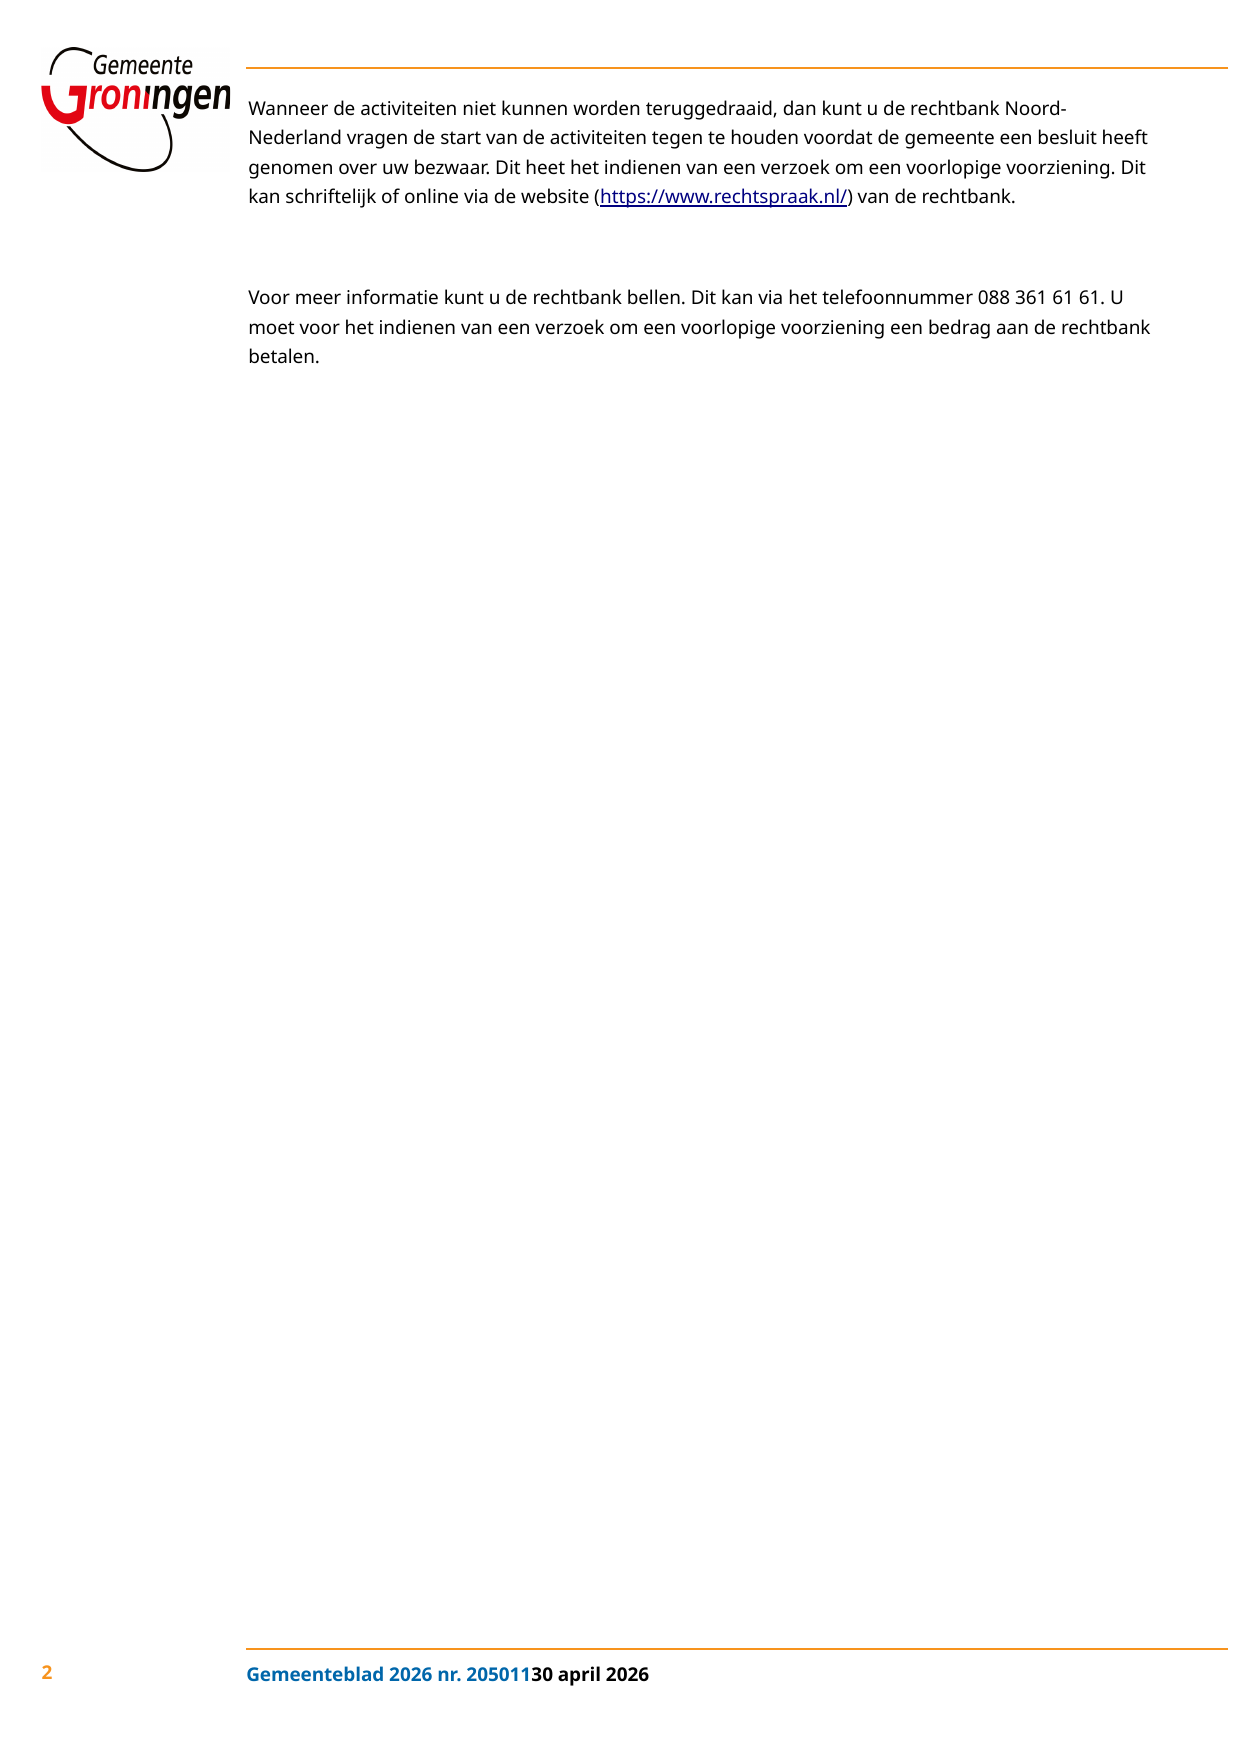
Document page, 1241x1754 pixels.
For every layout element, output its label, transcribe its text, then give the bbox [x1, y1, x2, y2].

picture [41, 47, 231, 172]
text Wanneer de activiteiten niet kunnen worden teruggedraaid, dan kunt u de rechtbank Noord-Nederland vragen de start van de activiteiten tegen te houden voordat de gemeente een besluit heeft genomen over uw bezwaar. Dit heet het indienen van een verzoek om een voorlopige voorziening. Dit kan schriftelijk of online via de website (https://www.rechtspraak.nl/) van de rechtbank. [248, 95, 1152, 209]
text Voor meer informatie kunt u de rechtbank bellen. Dit kan via het telefoonnummer 088 361 61 61. U moet voor het indienen van een verzoek om een voorlopige voorziening een bedrag aan de rechtbank betalen. [248, 284, 1152, 369]
